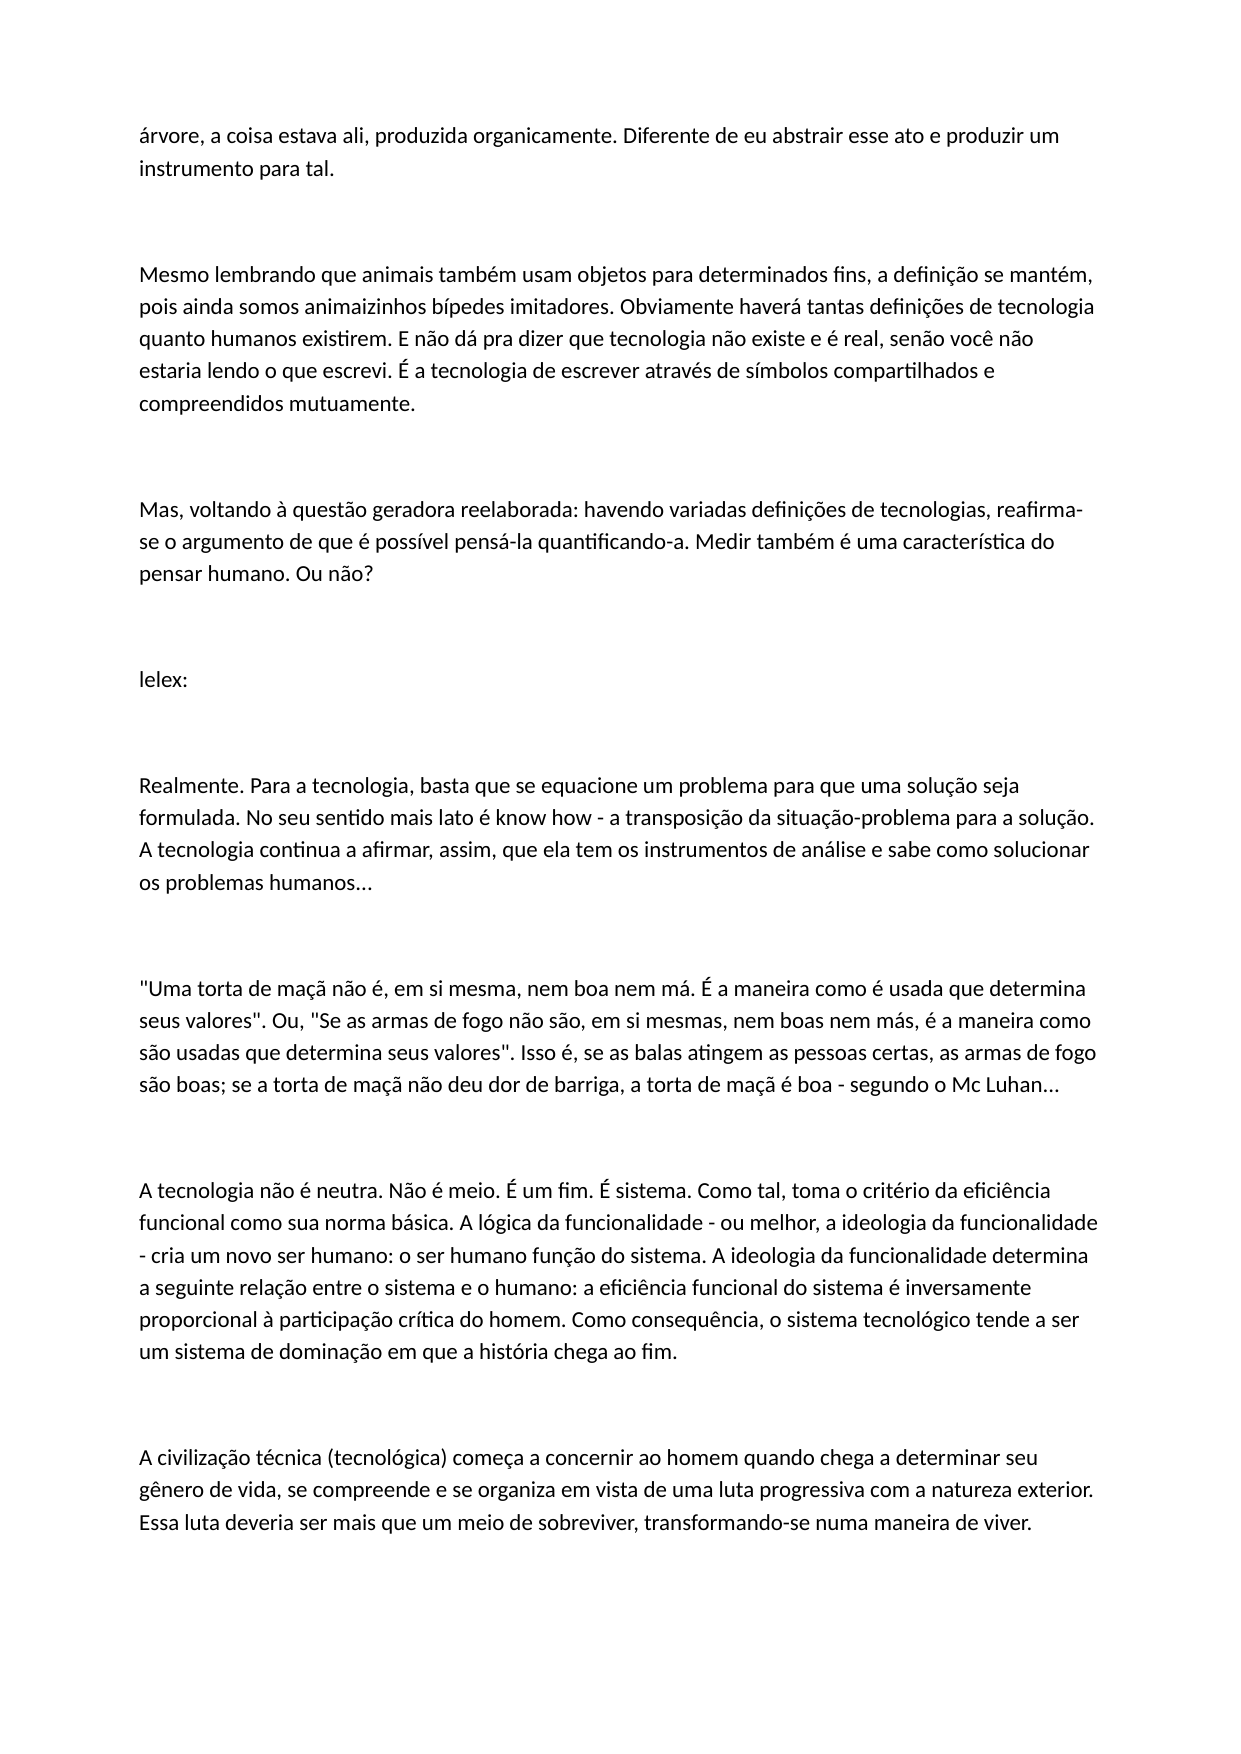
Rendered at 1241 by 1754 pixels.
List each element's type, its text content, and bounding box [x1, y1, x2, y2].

text árvore, a coisa estava ali, produzida organicamente. Diferente de eu abstrair esse ato e produzir um instrumento para tal. [139, 122, 1101, 182]
text "Uma torta de maçã não é, em si mesma, nem boa nem má. É a maneira como é usada que determina seus valores". Ou, "Se as armas de fogo não são, em si mesmas, nem boas nem más, é a maneira como são usadas que determina seus valores". Isso é, se as balas atingem as pessoas certas, as armas de fogo são boas; se a torta de maçã não deu dor de barriga, a torta de maçã é boa - segundo o Mc Luhan... [139, 974, 1101, 1098]
text Mesmo lembrando que animais também usam objetos para determinados fins, a definição se mantém, pois ainda somos animaizinhos bípedes imitadores. Obviamente haverá tantas definições de tecnologia quanto humanos existirem. E não dá pra dizer que tecnologia não existe e é real, senão você não estaria lendo o que escrevi. É a tecnologia de escrever através de símbolos compartilhados e compreendidos mutuamente. [139, 260, 1101, 417]
text Realmente. Para a tecnologia, basta que se equacione um problema para que uma solução seja formulada. No seu sentido mais lato é know how - a transposição da situação-problema para a solução. A tecnologia continua a afirmar, assim, que ela tem os instrumentos de análise e sabe como solucionar os problemas humanos... [139, 771, 1101, 896]
text A civilização técnica (tecnológica) começa a concernir ao homem quando chega a determinar seu gênero de vida, se compreende e se organiza em vista de uma luta progressiva com a natureza exterior. Essa luta deveria ser mais que um meio de sobreviver, transformando-se numa maneira de viver. [139, 1443, 1101, 1536]
text A tecnologia não é neutra. Não é meio. É um fim. É sistema. Como tal, toma o critério da eficiência funcional como sua norma básica. A lógica da funcionalidade - ou melhor, a ideologia da funcionalidade - cria um novo ser humano: o ser humano função do sistema. A ideologia da funcionalidade determina a seguinte relação entre o sistema e o humano: a eficiência funcional do sistema é inversamente proporcional à participação crítica do homem. Como consequência, o sistema tecnológico tende a ser um sistema de dominação em que a história chega ao fim. [139, 1176, 1101, 1365]
text lelex: [139, 665, 1101, 693]
text Mas, voltando à questão geradora reelaborada: havendo variadas definições de tecnologias, reafirma-se o argumento de que é possível pensá-la quantificando-a. Medir também é uma característica do pensar humano. Ou não? [139, 495, 1101, 587]
